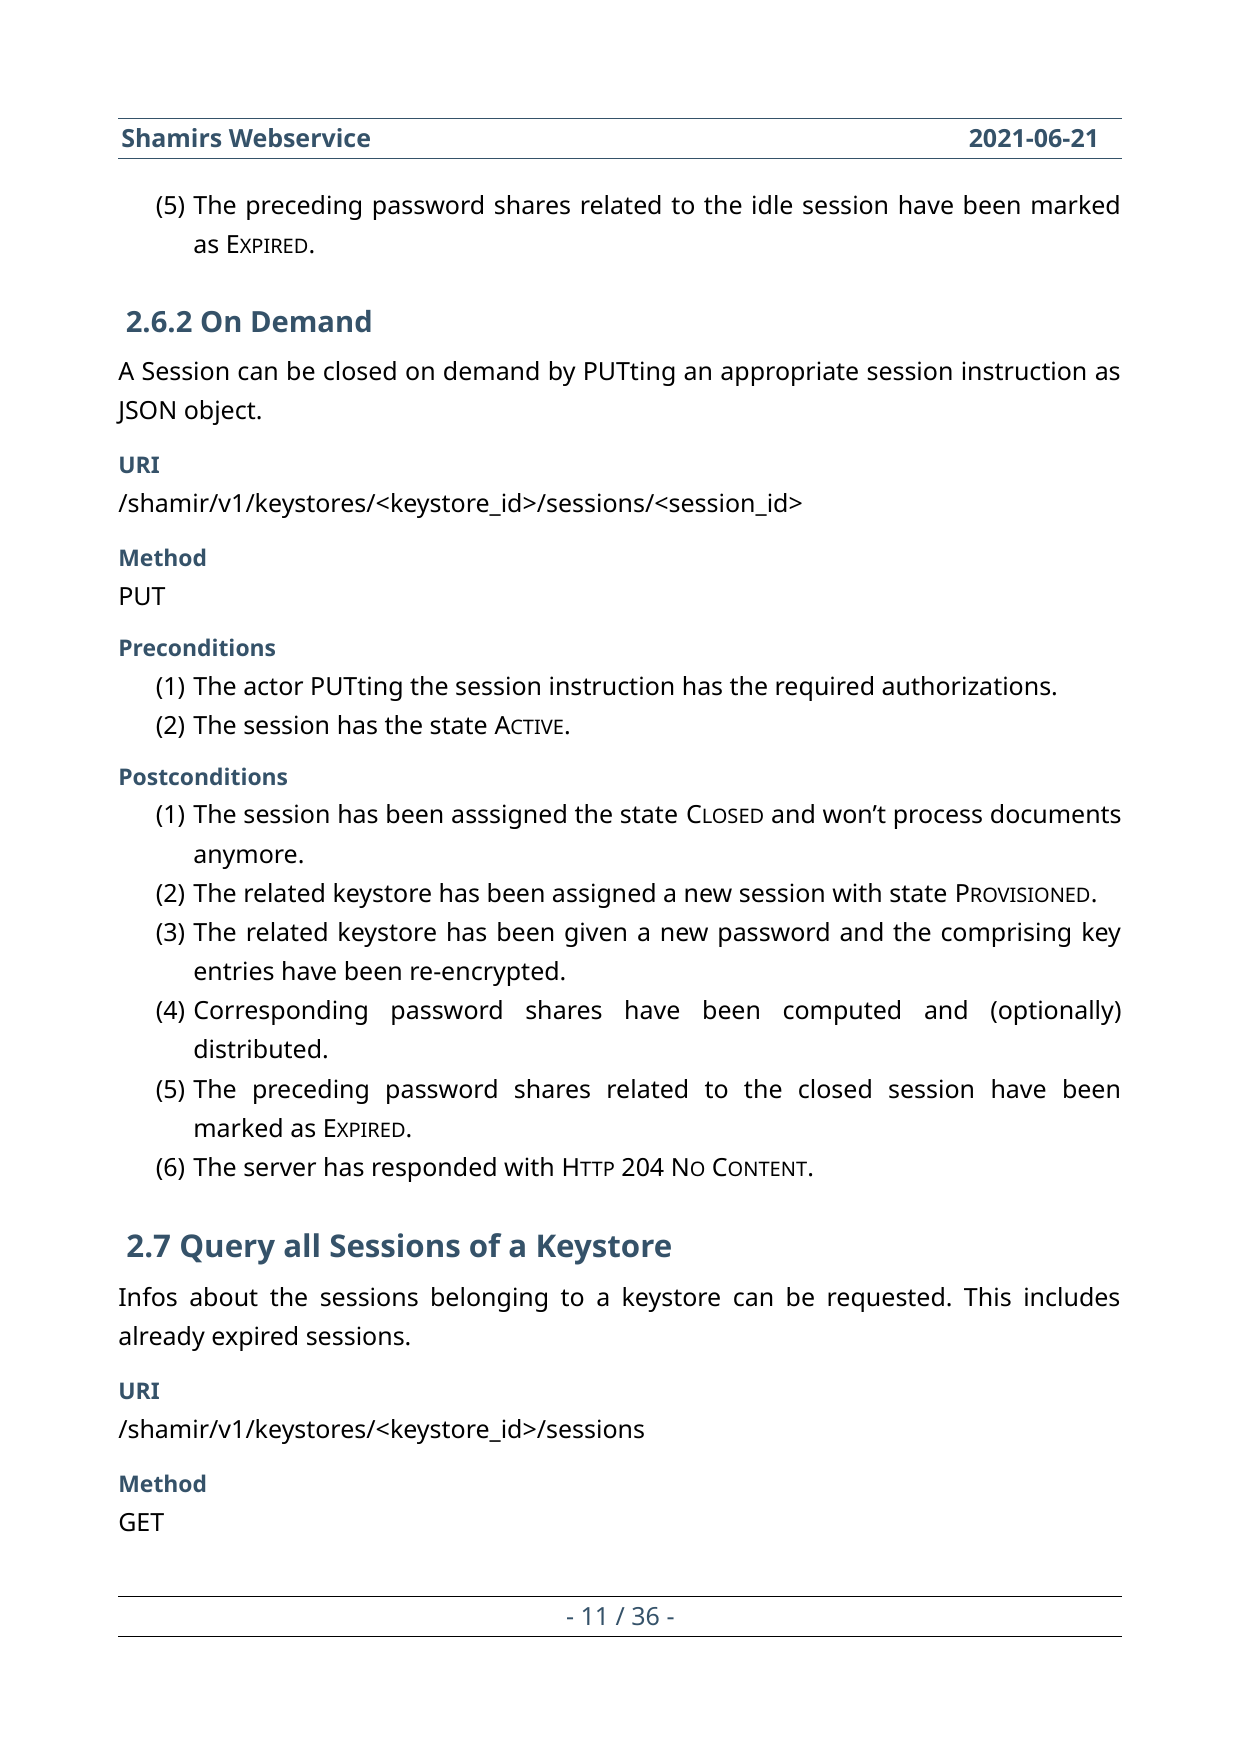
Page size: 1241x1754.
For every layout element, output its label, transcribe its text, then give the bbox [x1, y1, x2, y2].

list The server has responded with Http 204 No Content. [156, 1150, 1122, 1184]
text PUT [118, 579, 1122, 613]
list The related keystore has been given a new password and the comprising key entries have been re-encrypted. [156, 915, 1122, 988]
subtitle On Demand [118, 301, 1122, 341]
text Infos about the sessions belonging to a keystore can be requested. This includes already expired sessions. [118, 1279, 1122, 1353]
text /shamir/v1/keystores/<keystore_id>/sessions [118, 1411, 1122, 1446]
text URI [118, 1372, 1122, 1406]
text Method [118, 1465, 1122, 1499]
list The actor PUTting the session instruction has the required authorizations. [156, 668, 1122, 702]
list The preceding password shares related to the closed session have been marked as Expired. [156, 1071, 1122, 1144]
list The related keystore has been assigned a new session with state Provisioned. [156, 876, 1122, 909]
list The session has been asssigned the state Closed and won’t process documents anymore. [156, 797, 1122, 870]
subtitle Query all Sessions of a Keystore [118, 1224, 1122, 1267]
list The preceding password shares related to the idle session have been marked as Expired. [156, 188, 1122, 261]
text Preconditions [118, 632, 1122, 664]
text GET [118, 1504, 1122, 1538]
text Postconditions [118, 761, 1122, 792]
text A Session can be closed on demand by PUTting an appropriate session instruction as JSON object. [118, 354, 1122, 427]
text Method [118, 539, 1122, 573]
text URI [118, 447, 1122, 481]
list Corresponding password shares have been computed and (optionally) distributed. [156, 993, 1122, 1066]
list The session has the state Active. [156, 707, 1122, 742]
text /shamir/v1/keystores/<keystore_id>/sessions/<session_id> [118, 486, 1122, 520]
